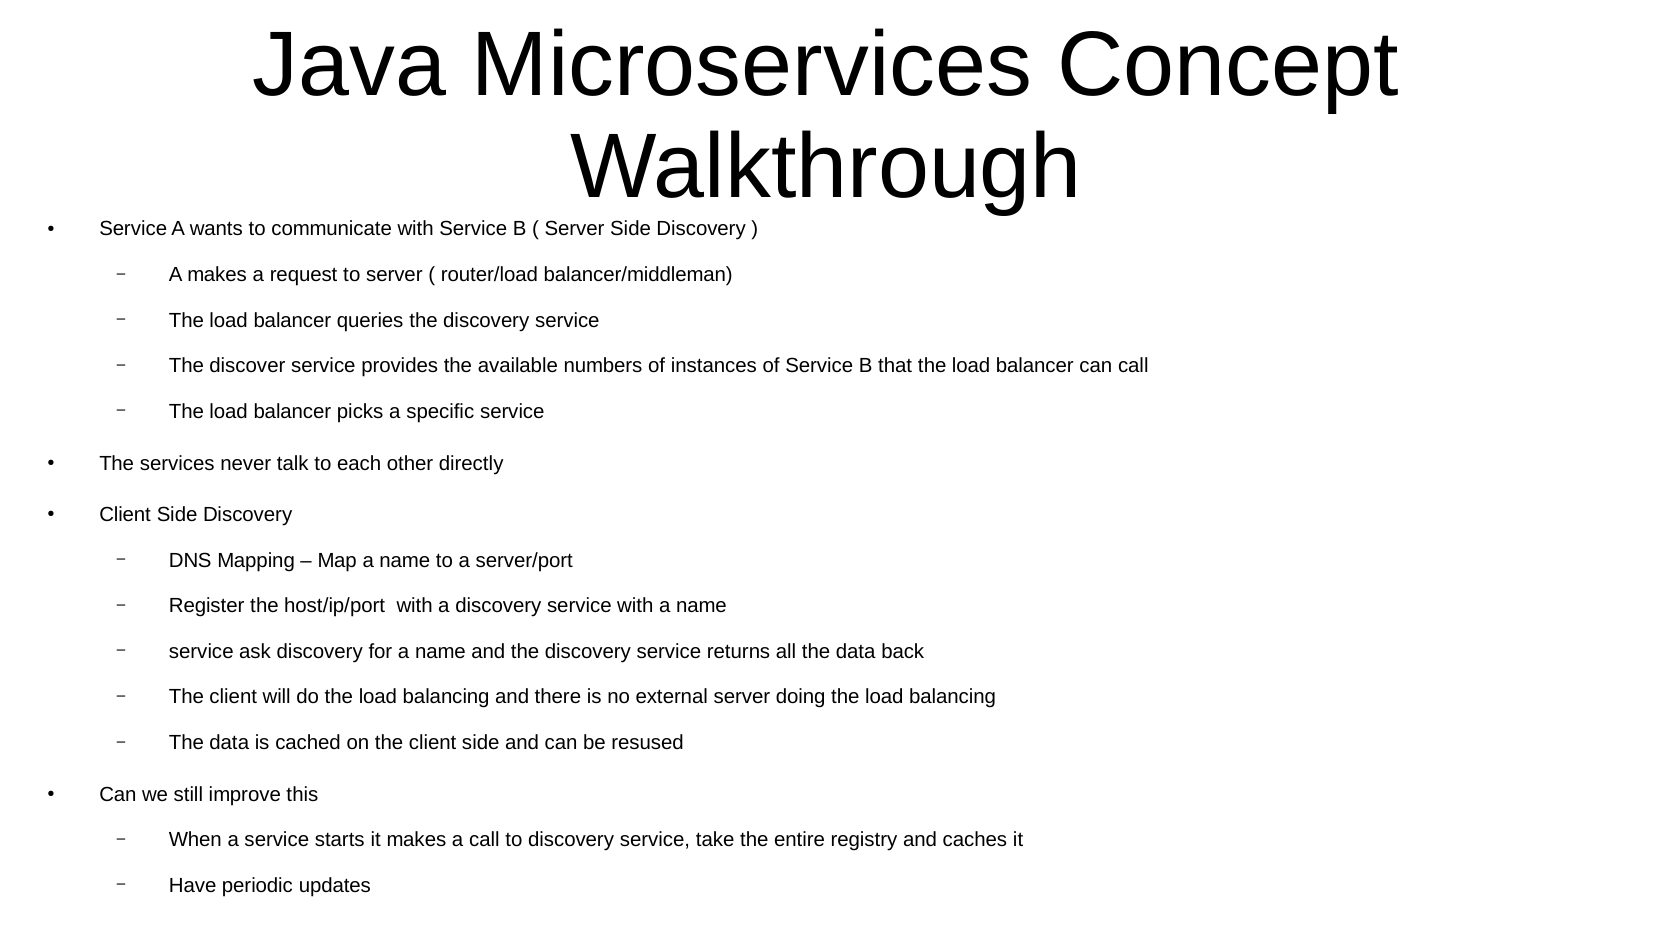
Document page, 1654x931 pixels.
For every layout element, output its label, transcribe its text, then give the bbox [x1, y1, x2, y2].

title Java Microservices Concept Walkthrough [82, 12, 1571, 217]
list Service A wants to communicate with Service B ( Server Side Discovery ) A makes a request to server ( router/load balancer/middleman) The load balancer queries the discovery service The discover service provides the available numbers of instances of Service B that the load balancer can call The load balancer picks a specific service The services never talk to each other directly Client Side Discovery DNS Mapping – Map a name to a server/port Register the host/ip/port with a discovery service with a name service ask discovery for a name and the discovery service returns all the data back The client will do the load balancing and there is no external server doing the load balancing The data is cached on the client side and can be resused Can we still improve this When a service starts it makes a call to discovery service, take the entire registry and caches it Have periodic updates [30, 217, 1636, 901]
